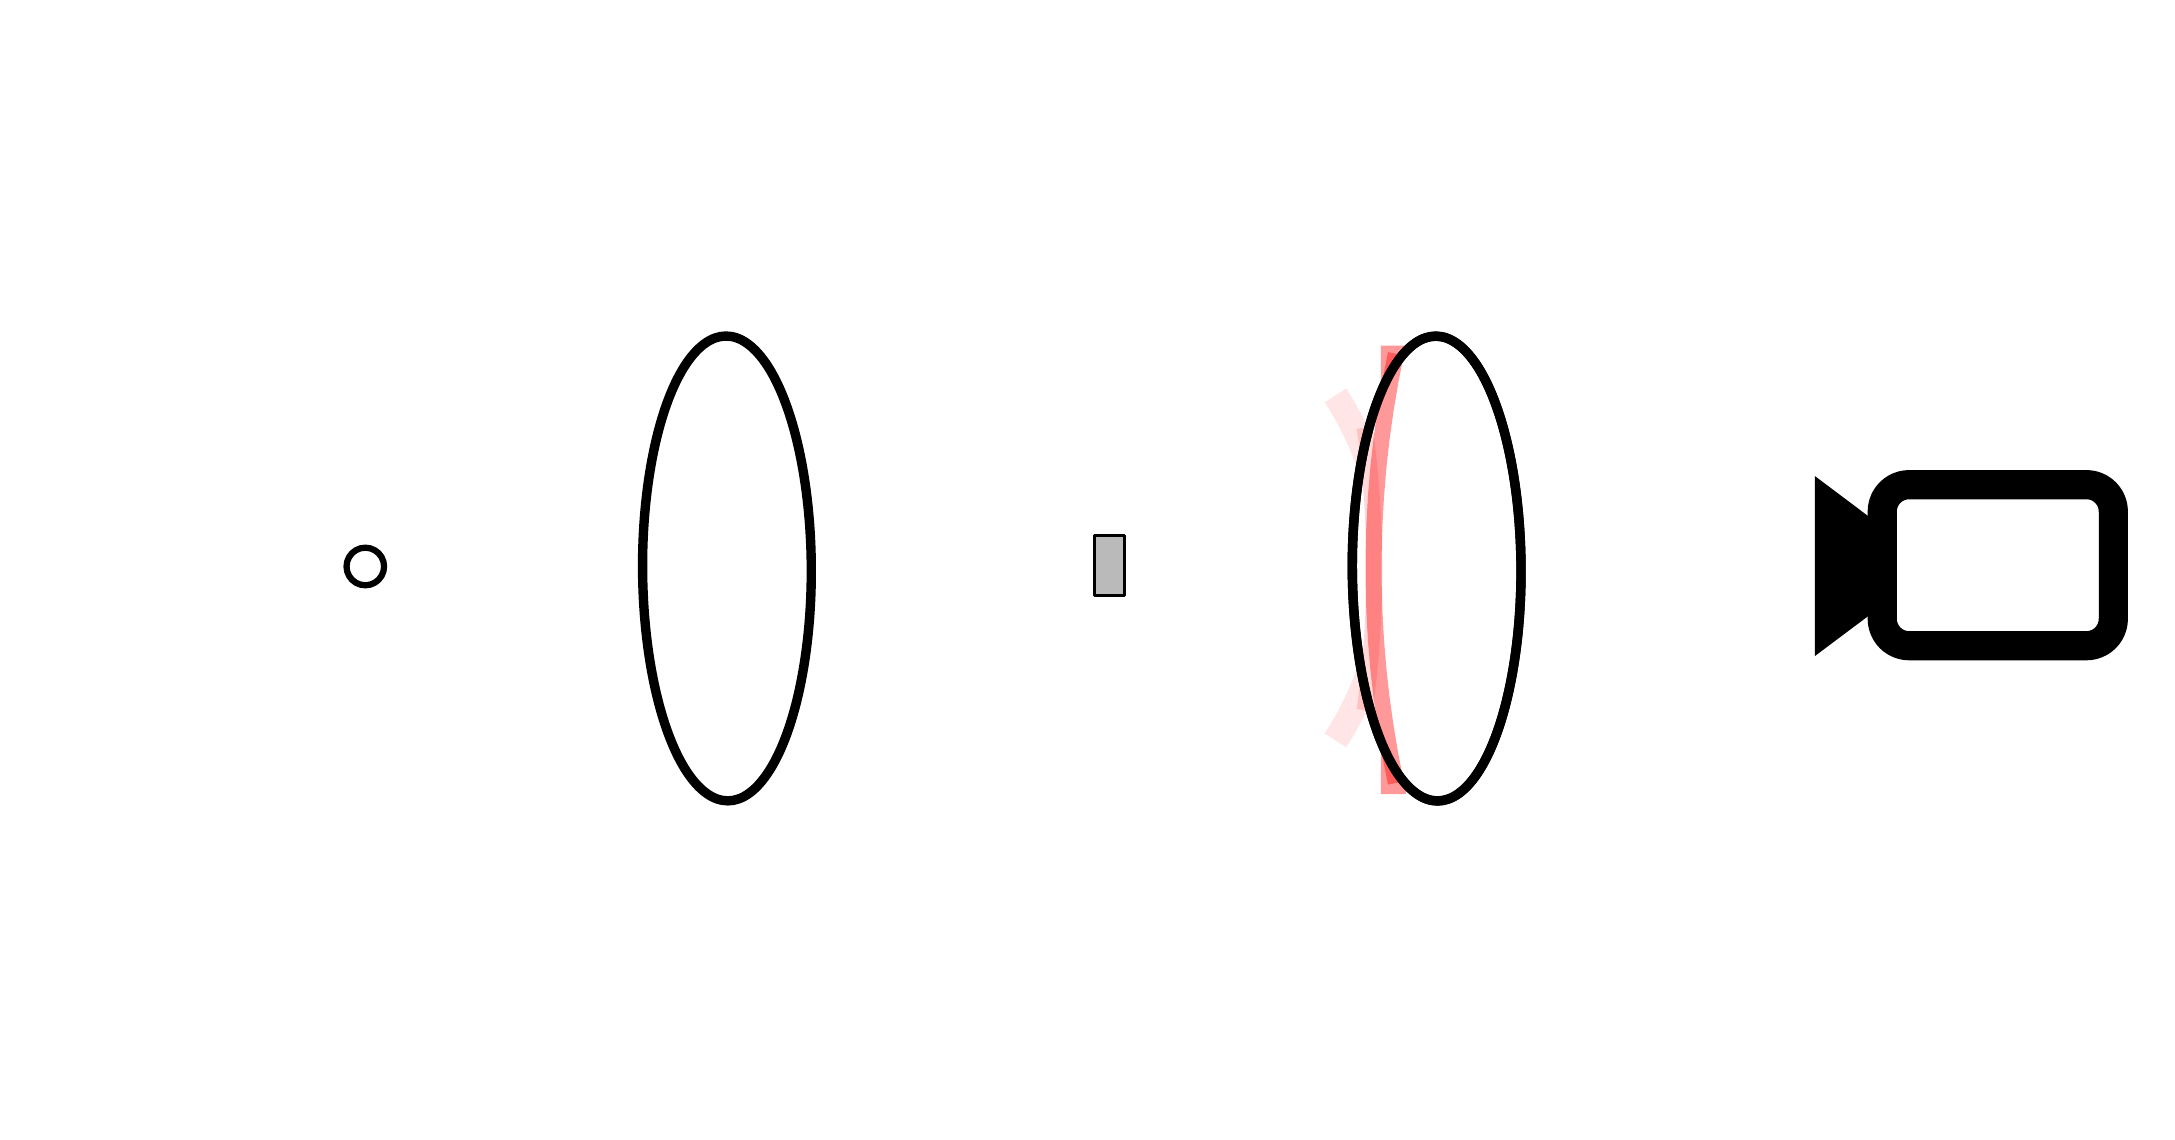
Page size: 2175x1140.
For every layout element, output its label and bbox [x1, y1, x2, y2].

text_box [1814, 476, 1875, 657]
text_box [642, 0, 1747, 1140]
text_box [1882, 484, 2114, 646]
